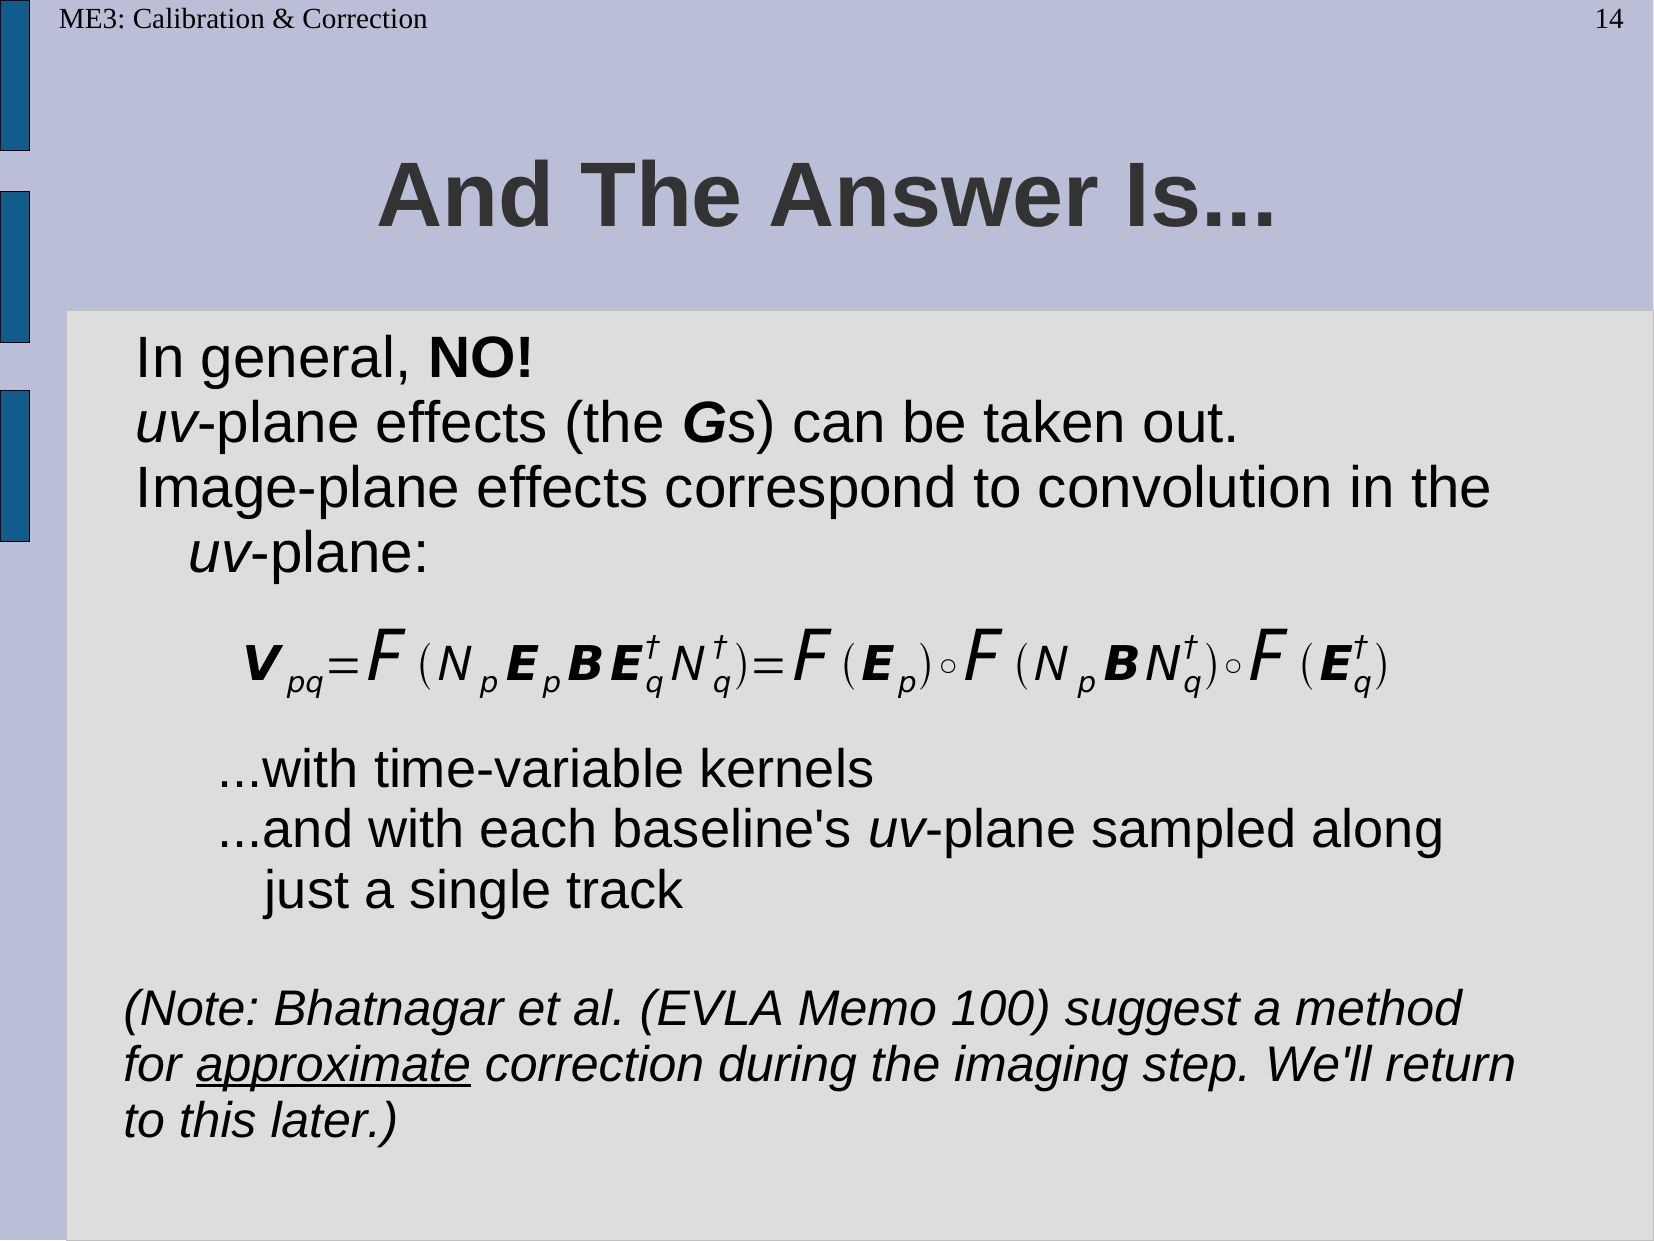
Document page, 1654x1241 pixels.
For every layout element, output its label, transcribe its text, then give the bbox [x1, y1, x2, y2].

list ...with time-variable kernels ...and with each baseline's uv-plane sampled along just a single track (Note: Bhatnagar et al. (EVLA Memo 100) suggest a method for approximate correction during the imaging step. We'll return to this later.) [123, 738, 1536, 1165]
list In general, NO! uv-plane effects (the Gs) can be taken out. Image-plane effects correspond to convolution in the uv-plane: [118, 324, 1531, 596]
title And The Answer Is... [121, 91, 1534, 299]
chart [236, 620, 1397, 699]
